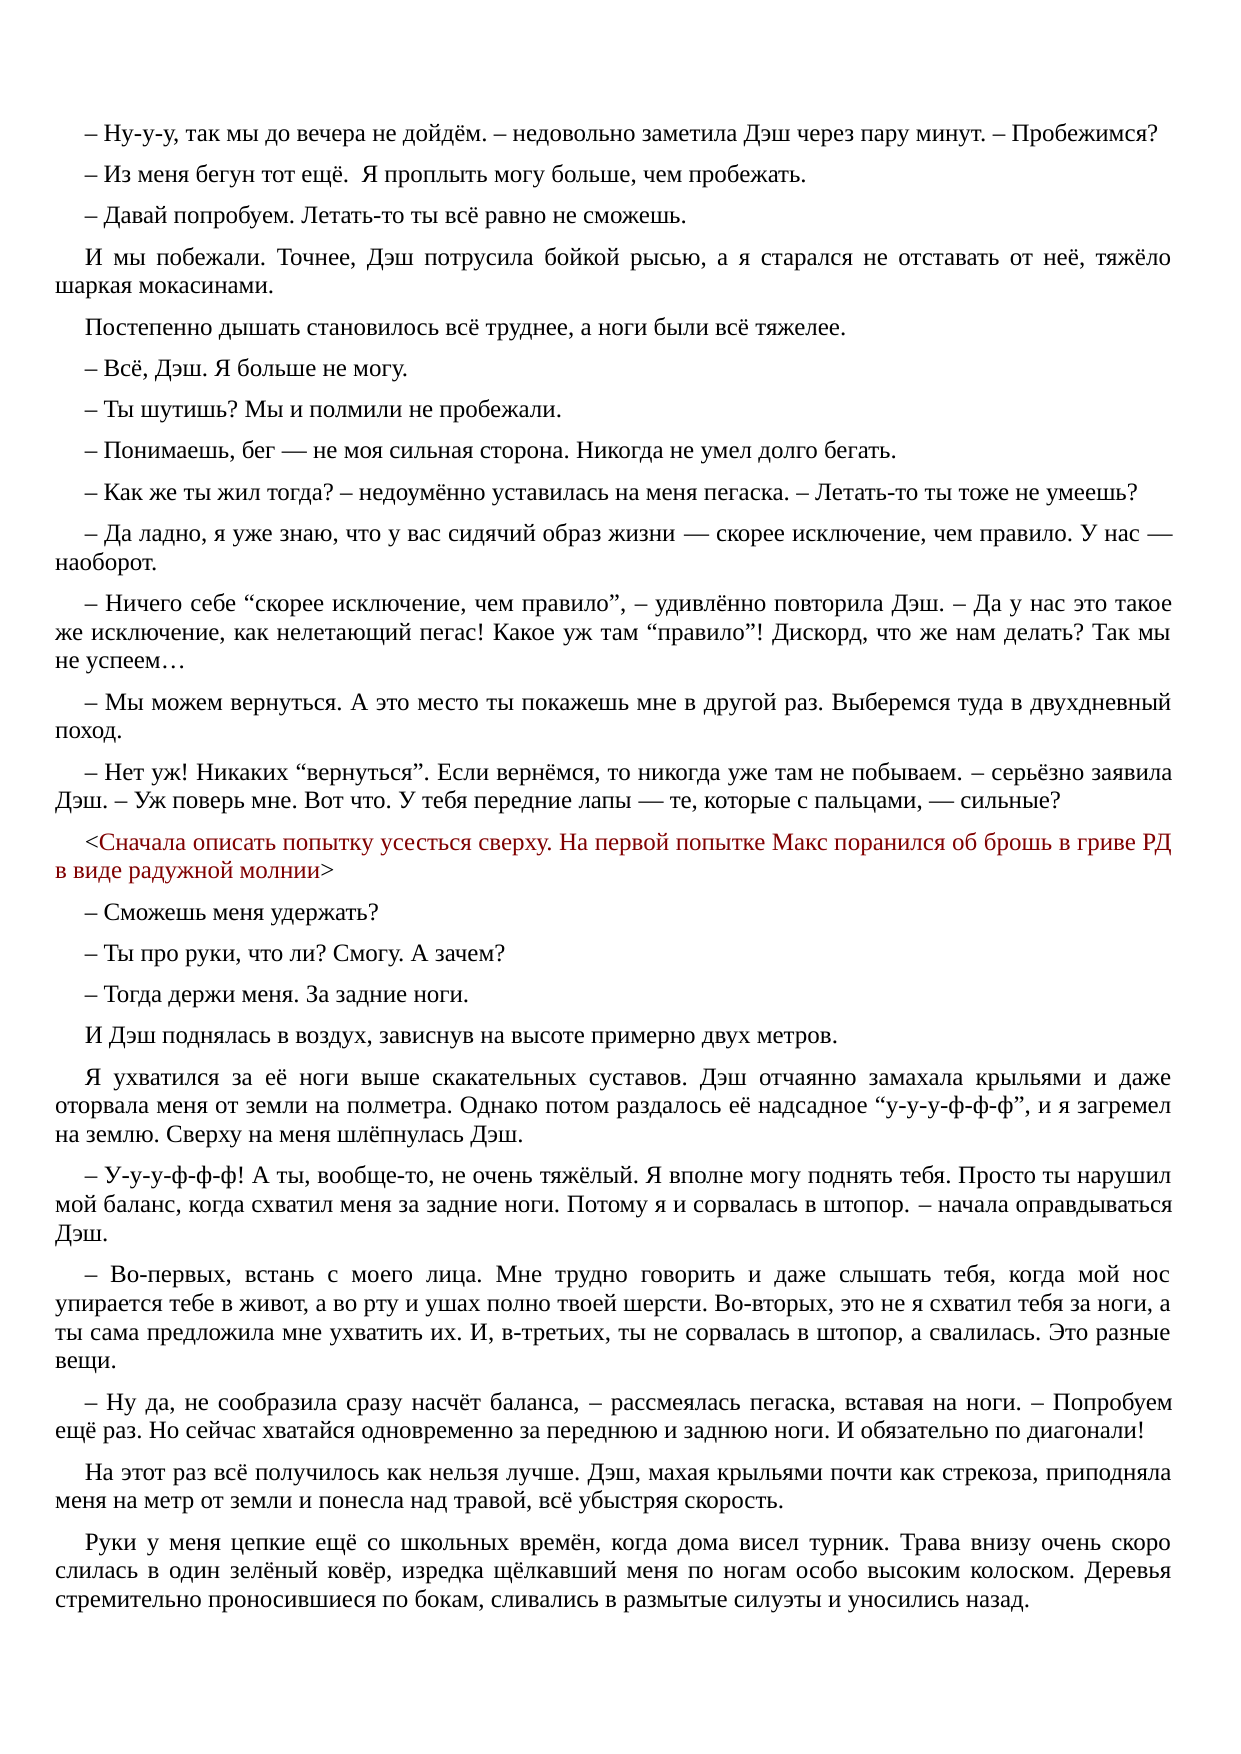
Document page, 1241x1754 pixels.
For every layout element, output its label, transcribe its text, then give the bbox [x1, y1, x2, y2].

text – Понимаешь, бег — не моя сильная сторона. Никогда не умел долго бегать. [55, 436, 1172, 464]
text – Ничего себе “скорее исключение, чем правило”, – удивлённо повторила Дэш. – Да у нас это такое же исключение, как нелетающий пегас! Какое уж там “правило”! Дискорд, что же нам делать? Так мы не успеем… [55, 588, 1172, 674]
text – Ну да, не сообразила сразу насчёт баланса, – рассмеялась пегаска, вставая на ноги. – Попробуем ещё раз. Но сейчас хватайся одновременно за переднюю и заднюю ноги. И обязательно по диагонали! [55, 1387, 1172, 1444]
text Руки у меня цепкие ещё со школьных времён, когда дома висел турник. Трава внизу очень скоро слилась в один зелёный ковёр, изредка щёлкавший меня по ногам особо высоким колоском. Деревья стремительно проносившиеся по бокам, сливались в размытые силуэты и уносились назад. [55, 1527, 1172, 1613]
text Я ухватился за её ноги выше скакательных суставов. Дэш отчаянно замахала крыльями и даже оторвала меня от земли на полметра. Однако потом раздалось её надсадное “у-у-у-ф-ф-ф”, и я загремел на землю. Сверху на меня шлёпнулась Дэш. [55, 1062, 1172, 1148]
text – Во-первых, встань с моего лица. Мне трудно говорить и даже слышать тебя, когда мой нос упирается тебе в живот, а во рту и ушах полно твоей шерсти. Во-вторых, это не я схватил тебя за ноги, а ты сама предложила мне ухватить их. И, в-третьих, ты не сорвалась в штопор, а свалилась. Это разные вещи. [55, 1259, 1172, 1374]
text – Как же ты жил тогда? – недоумённо уставилась на меня пегаска. – Летать-то ты тоже не умеешь? [55, 477, 1172, 506]
text – Нет уж! Никаких “вернуться”. Если вернёмся, то никогда уже там не побываем. – серьёзно заявила Дэш. – Уж поверь мне. Вот что. У тебя передние лапы — те, которые с пальцами, — сильные? [55, 757, 1172, 814]
text – Давай попробуем. Летать-то ты всё равно не сможешь. [55, 201, 1172, 229]
text – Ну-у-у, так мы до вечера не дойдём. – недовольно заметила Дэш через пару минут. – Пробежимся? [55, 118, 1172, 147]
text – Из меня бегун тот ещё. Я проплыть могу больше, чем пробежать. [55, 159, 1172, 188]
text И мы побежали. Точнее, Дэш потрусила бойкой рысью, а я старался не отставать от неё, тяжёло шаркая мокасинами. [55, 242, 1172, 299]
text – Мы можем вернуться. А это место ты покажешь мне в другой раз. Выберемся туда в двухдневный поход. [55, 687, 1172, 744]
text Постепенно дышать становилось всё труднее, а ноги были всё тяжелее. [55, 312, 1172, 341]
text – У-у-у-ф-ф-ф! А ты, вообще-то, не очень тяжёлый. Я вполне могу поднять тебя. Просто ты нарушил мой баланс, когда схватил меня за задние ноги. Потому я и сорвалась в штопор. – начала оправдываться Дэш. [55, 1161, 1172, 1247]
text – Да ладно, я уже знаю, что у вас сидячий образ жизни — скорее исключение, чем правило. У нас — наоборот. [55, 518, 1172, 576]
text – Всё, Дэш. Я больше не могу. [55, 353, 1172, 382]
text И Дэш поднялась в воздух, зависнув на высоте примерно двух метров. [55, 1021, 1172, 1049]
text На этот раз всё получилось как нельзя лучше. Дэш, махая крыльями почти как стрекоза, приподняла меня на метр от земли и понесла над травой, всё убыстряя скорость. [55, 1457, 1172, 1514]
text – Ты шутишь? Мы и полмили не пробежали. [55, 394, 1172, 423]
text – Ты про руки, что ли? Смогу. А зачем? [55, 938, 1172, 967]
text – Тогда держи меня. За задние ноги. [55, 979, 1172, 1008]
text <Cначала описать попытку усесться сверху. На первой попытке Макс поранился об брошь в гриве РД в виде радужной молнии> [55, 827, 1172, 884]
text – Сможешь меня удержать? [55, 897, 1172, 926]
